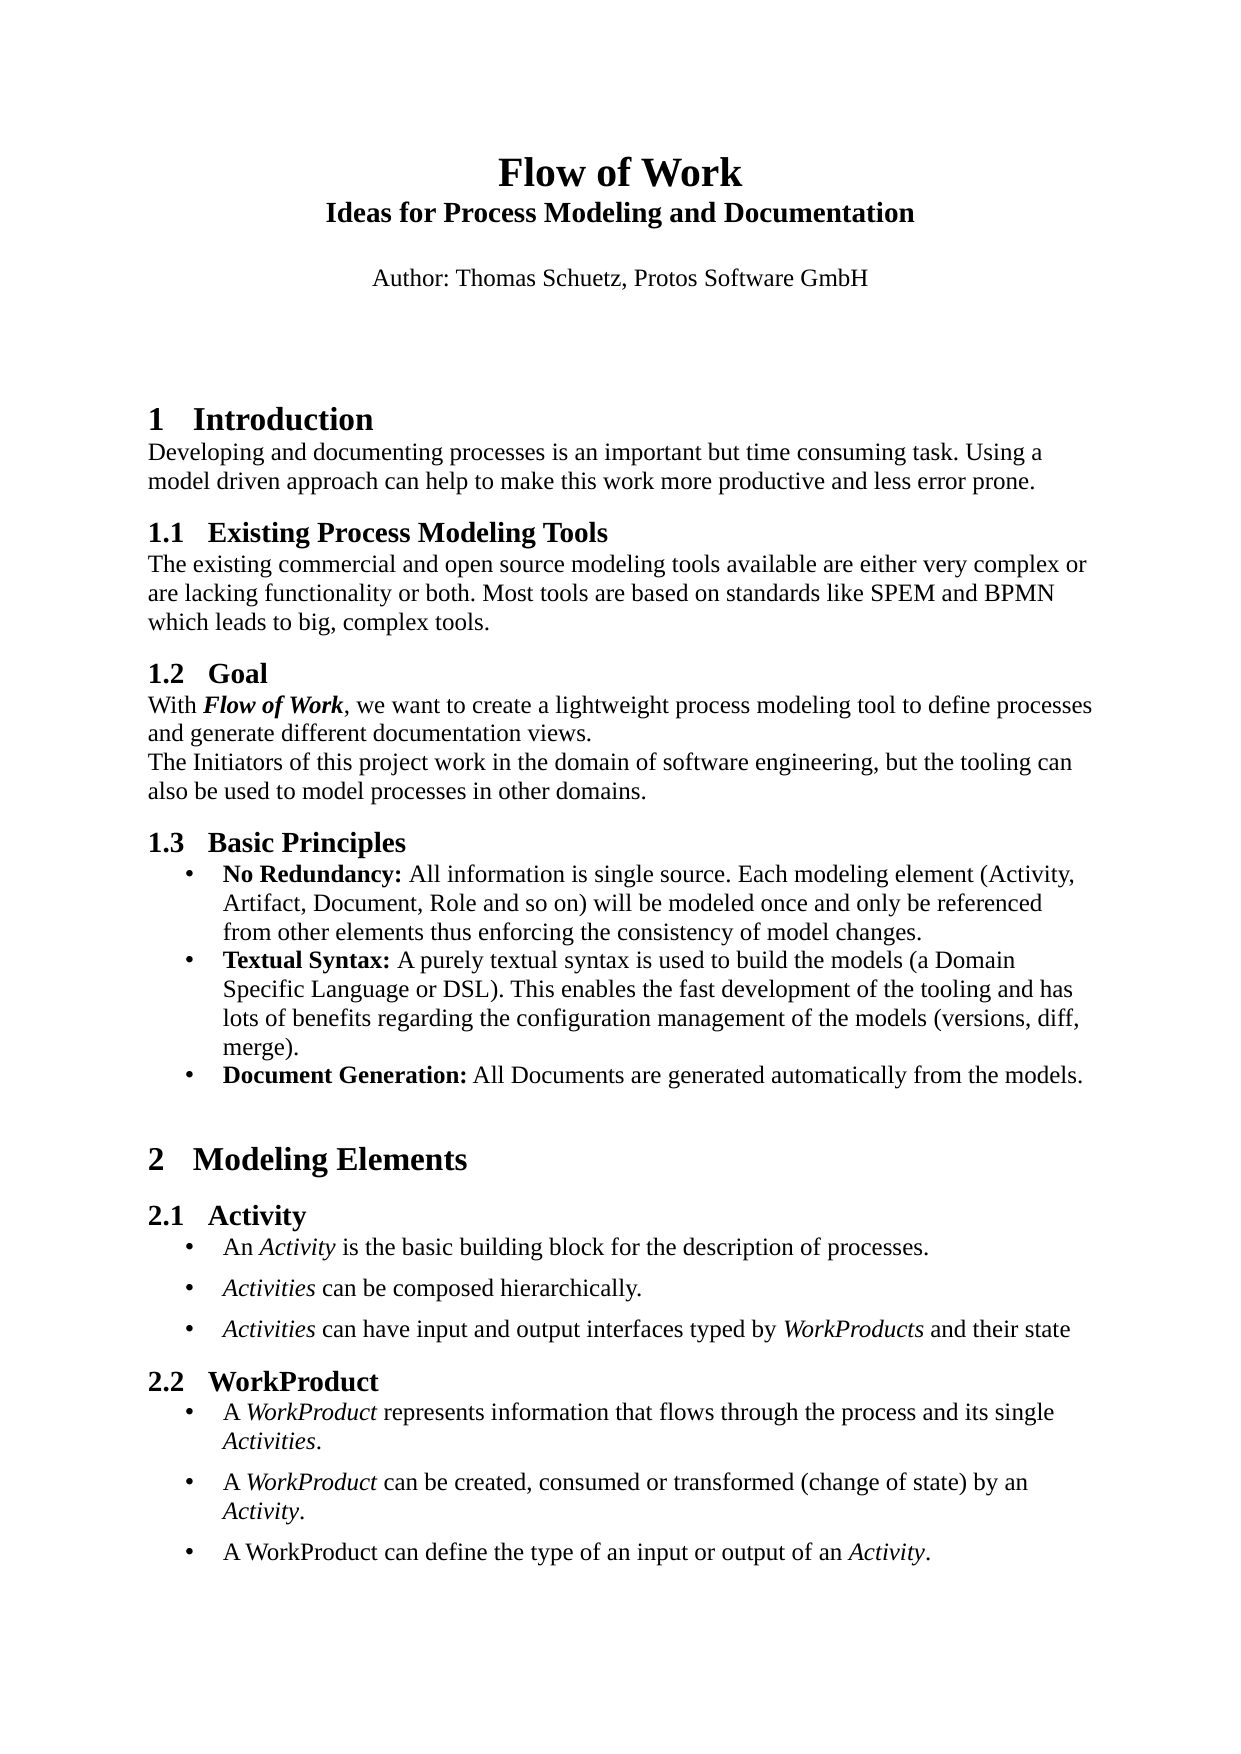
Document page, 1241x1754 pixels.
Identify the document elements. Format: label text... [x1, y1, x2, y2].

text Author: Thomas Schuetz, Protos Software GmbH [148, 263, 1093, 291]
text The existing commercial and open source modeling tools available are either very complex or are lacking functionality or both. Most tools are based on standards like SPEM and BPMN which leads to big, complex tools. [148, 549, 1093, 635]
list A WorkProduct can define the type of an input or output of an Activity. [185, 1537, 1093, 1566]
subtitle Activity [148, 1198, 1093, 1232]
subtitle Basic Principles [148, 826, 1093, 859]
list No Redundancy: All information is single source. Each modeling element (Activity, Artifact, Document, Role and so on) will be modeled once and only be referenced from other elements thus enforcing the consistency of model changes. [185, 859, 1093, 945]
text With Flow of Work, we want to create a lightweight process modeling tool to define processes and generate different documentation views. [148, 690, 1093, 747]
list A WorkProduct represents information that flows through the process and its single Activities. [185, 1397, 1093, 1455]
subtitle Goal [148, 656, 1093, 690]
list Activities can be composed hierarchically. [185, 1273, 1093, 1302]
subtitle WorkProduct [148, 1364, 1093, 1397]
text The Initiators of this project work in the domain of software engineering, but the tooling can also be used to model processes in other domains. [148, 747, 1093, 805]
subtitle Existing Process Modeling Tools [148, 516, 1093, 549]
list Textual Syntax: A purely textual syntax is used to build the models (a Domain Specific Language or DSL). This enables the fast development of the tooling and has lots of benefits regarding the configuration management of the models (versions, diff, merge). [185, 945, 1093, 1060]
list A WorkProduct can be created, consumed or transformed (change of state) by an Activity. [185, 1467, 1093, 1525]
list An Activity is the basic building block for the description of processes. [185, 1232, 1093, 1261]
list Document Generation: All Documents are generated automatically from the models. [185, 1060, 1093, 1089]
text Developing and documenting processes is an important but time consuming task. Using a model driven approach can help to make this work more productive and less error prone. [148, 437, 1093, 495]
list Activities can have input and output interfaces typed by WorkProducts and their state [185, 1314, 1093, 1343]
text Ideas for Process Modeling and Documentation [148, 196, 1093, 229]
text Flow of Work [148, 148, 1093, 196]
subtitle Introduction [148, 399, 1093, 437]
subtitle Modeling Elements [148, 1139, 1093, 1177]
